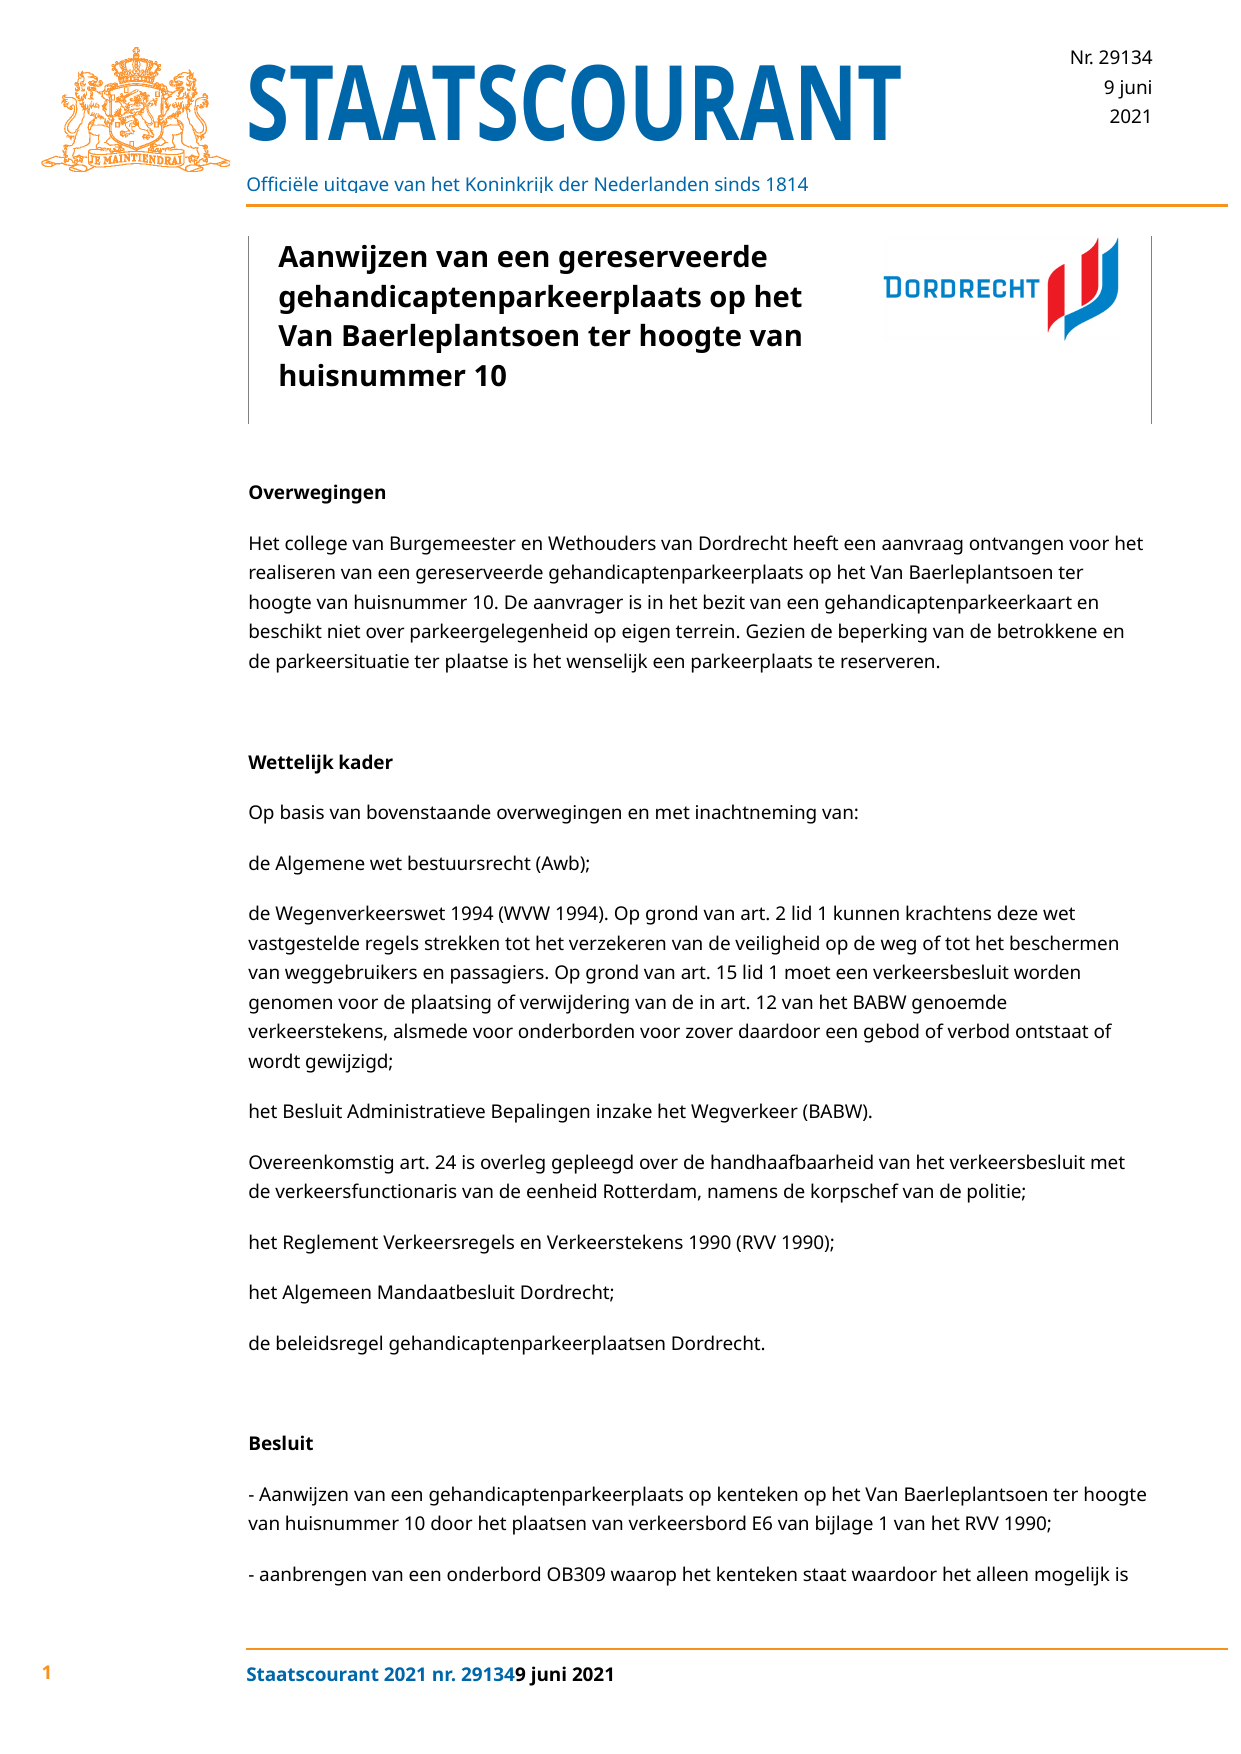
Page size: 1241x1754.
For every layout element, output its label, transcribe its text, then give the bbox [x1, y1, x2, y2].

text Besluit [248, 1431, 1152, 1456]
text het Reglement Verkeersregels en Verkeerstekens 1990 (RVV 1990); [248, 1229, 1152, 1255]
text de beleidsregel gehandicaptenparkeerplaatsen Dordrecht. [248, 1330, 1152, 1356]
text Het college van Burgemeester en Wethouders van Dordrecht heeft een aanvraag ontvangen voor het realiseren van een gereserveerde gehandicaptenparkeerplaats op het Van Baerleplantsoen ter hoogte van huisnummer 10. De aanvrager is in het bezit van een gehandicaptenparkeerkaart en beschikt niet over parkeergelegenheid op eigen terrein. Gezien de beperking van de betrokkene en de parkeersituatie ter plaatse is het wenselijk een parkeerplaats te reserveren. [248, 530, 1152, 674]
text de Algemene wet bestuursrecht (Awb); [248, 850, 1152, 876]
text - Aanwijzen van een gehandicaptenparkeerplaats op kenteken op het Van Baerleplantsoen ter hoogte van huisnummer 10 door het plaatsen van verkeersbord E6 van bijlage 1 van het RVV 1990; [248, 1481, 1152, 1536]
text de Wegenverkeerswet 1994 (WVW 1994). Op grond van art. 2 lid 1 kunnen krachtens deze wet vastgestelde regels strekken tot het verzekeren van de veiligheid op de weg of tot het beschermen van weggebruikers en passagiers. Op grond van art. 15 lid 1 moet een verkeersbesluit worden genomen voor de plaatsing of verwijdering van de in art. 12 van het BABW genoemde verkeerstekens, alsmede voor onderborden voor zover daardoor een gebod of verbod ontstaat of wordt gewijzigd; [248, 900, 1152, 1074]
text - aanbrengen van een onderbord OB309 waarop het kenteken staat waardoor het alleen mogelijk is [248, 1561, 1152, 1587]
text Overwegingen [248, 479, 1152, 505]
picture [41, 47, 231, 172]
table_header [850, 236, 1151, 424]
text Overeenkomstig art. 24 is overleg gepleegd over de handhaafbaarheid van het verkeersbesluit met de verkeersfunctionaris van de eenheid Rotterdam, namens de korpschef van de politie; [248, 1149, 1152, 1204]
text het Besluit Administratieve Bepalingen inzake het Wegverkeer (BABW). [248, 1098, 1152, 1124]
table_header Aanwijzen van een gereserveerde gehandicaptenparkeerplaats op het Van Baerleplantsoen ter hoogte van huisnummer 10 [249, 236, 850, 424]
picture [882, 236, 1119, 341]
text Op basis van bovenstaande overwegingen en met inachtneming van: [248, 799, 1152, 825]
text Wettelijk kader [248, 749, 1152, 775]
text het Algemeen Mandaatbesluit Dordrecht; [248, 1279, 1152, 1305]
